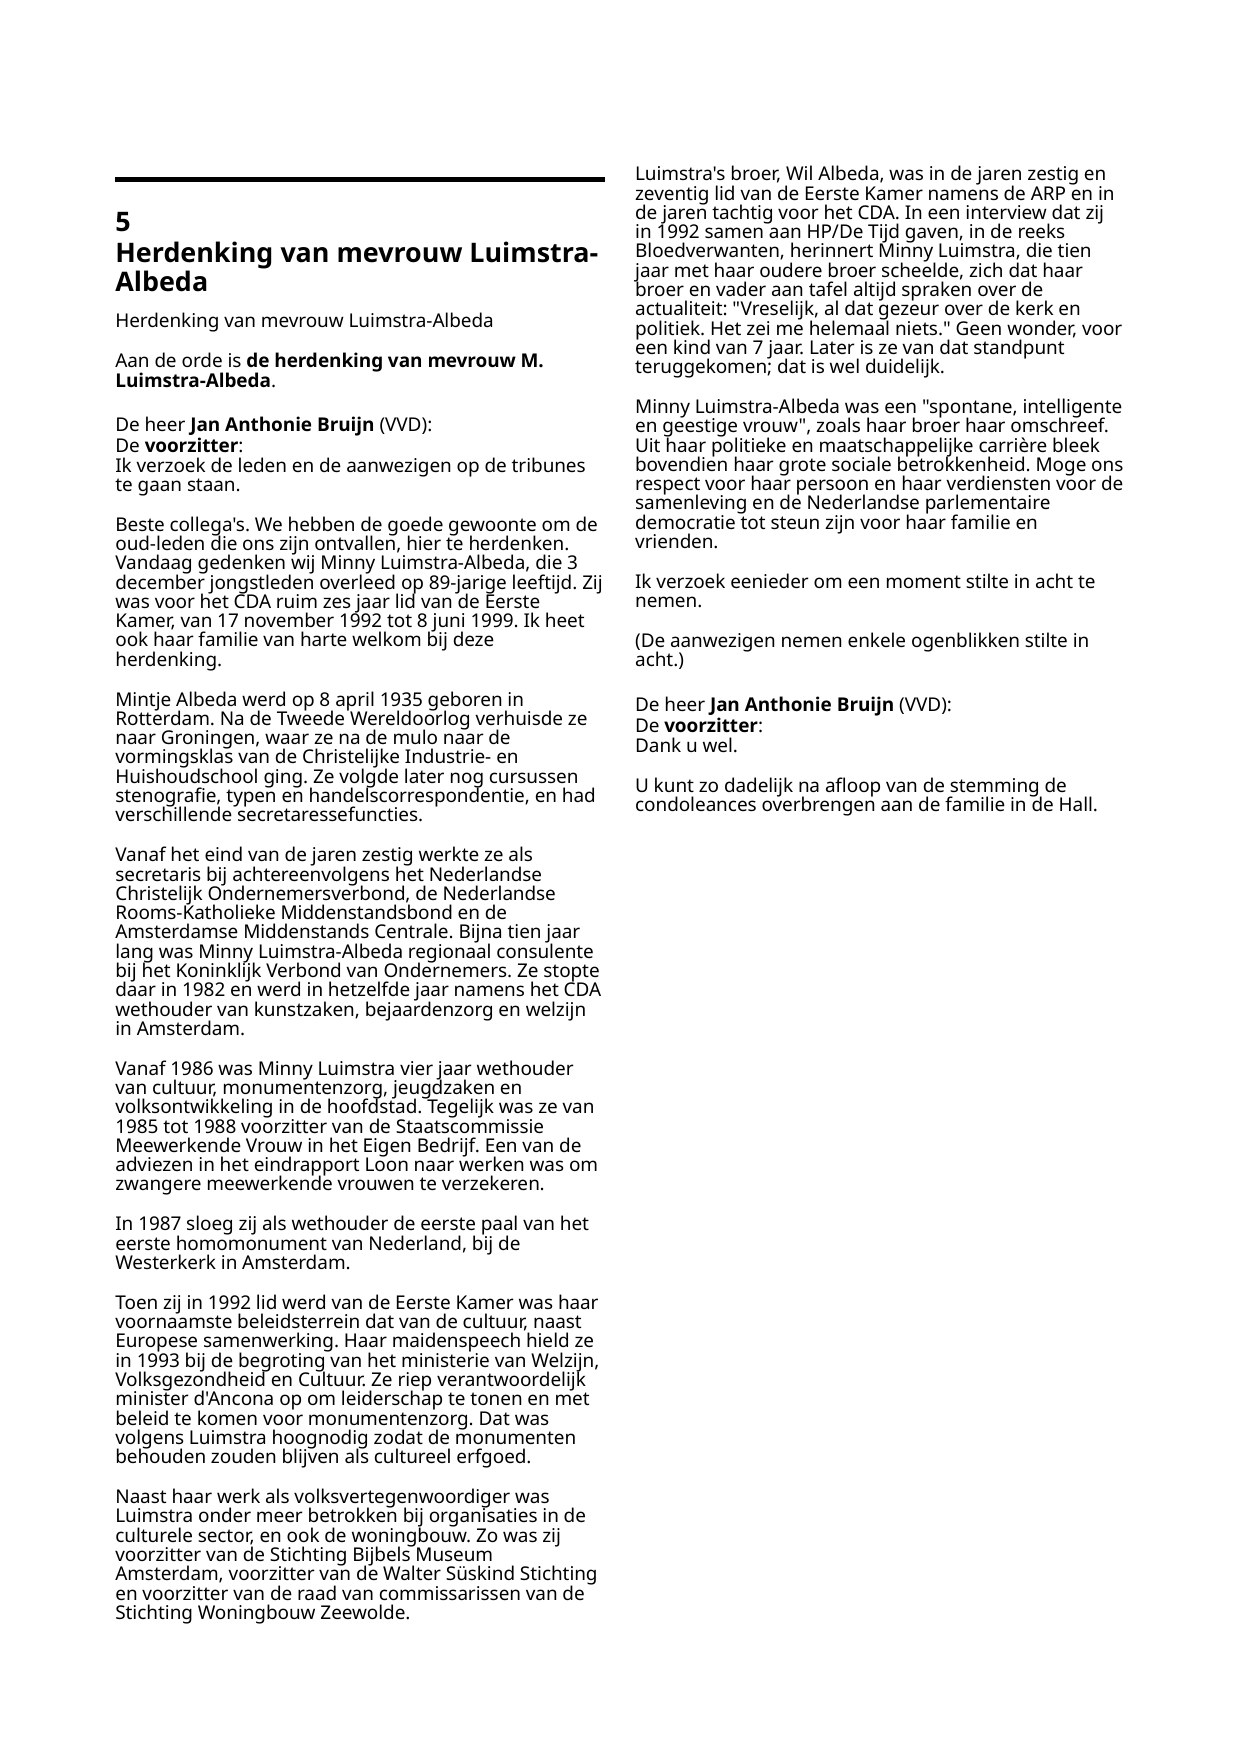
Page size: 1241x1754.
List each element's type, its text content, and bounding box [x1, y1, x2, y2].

text De heer Jan Anthonie Bruijn (VVD): [635, 692, 1125, 717]
text U kunt zo dadelijk na afloop van de stemming de condoleances overbrengen aan de familie in de Hall. [635, 777, 1125, 815]
text Aan de orde is de herdenking van mevrouw M. Luimstra-Albeda. [115, 352, 605, 391]
text Dank u wel. [635, 737, 1125, 756]
text Toen zij in 1992 lid werd van de Eerste Kamer was haar voornaamste beleidsterrein dat van de cultuur, naast Europese samenwerking. Haar maidenspeech hield ze in 1993 bij de begroting van het ministerie van Welzijn, Volksgezondheid en Cultuur. Ze riep verantwoordelijk minister d'Ancona op om leiderschap te tonen en met beleid te komen voor monumentenzorg. Dat was volgens Luimstra hoognodig zodat de monumenten behouden zouden blijven als cultureel erfgoed. [115, 1294, 605, 1467]
text In 1987 sloeg zij als wethouder de eerste paal van het eerste homomonument van Nederland, bij de Westerkerk in Amsterdam. [115, 1215, 605, 1273]
text Minny Luimstra-Albeda was een "spontane, intelligente en geestige vrouw", zoals haar broer haar omschreef. Uit haar politieke en maatschappelijke carrière bleek bovendien haar grote sociale betrokkenheid. Moge ons respect voor haar persoon en haar verdiensten voor de samenleving en de Nederlandse parlementaire democratie tot steun zijn voor haar familie en vrienden. [635, 398, 1125, 552]
text Naast haar werk als volksvertegenwoordiger was Luimstra onder meer betrokken bij organisaties in de culturele sector, en ook de woningbouw. Zo was zij voorzitter van de Stichting Bijbels Museum Amsterdam, voorzitter van de Walter Süskind Stichting en voorzitter van de raad van commissarissen van de Stichting Woningbouw Zeewolde. [115, 1488, 605, 1623]
text De voorzitter: [115, 437, 605, 457]
text 5 [115, 203, 605, 239]
text Herdenking van mevrouw Luimstra-Albeda [115, 239, 605, 312]
text De heer Jan Anthonie Bruijn (VVD): [115, 412, 605, 437]
text De voorzitter: [635, 717, 1125, 737]
text (De aanwezigen nemen enkele ogenblikken stilte in acht.) [635, 632, 1125, 671]
text Vanaf 1986 was Minny Luimstra vier jaar wethouder van cultuur, monumentenzorg, jeugdzaken en volksontwikkeling in de hoofdstad. Tegelijk was ze van 1985 tot 1988 voorzitter van de Staatscommissie Meewerkende Vrouw in het Eigen Bedrijf. Een van de adviezen in het eindrapport Loon naar werken was om zwangere meewerkende vrouwen te verzekeren. [115, 1060, 605, 1195]
text Ik verzoek eenieder om een moment stilte in acht te nemen. [635, 573, 1125, 611]
text Ik verzoek de leden en de aanwezigen op de tribunes te gaan staan. [115, 457, 605, 495]
text Beste collega's. We hebben de goede gewoonte om de oud-leden die ons zijn ontvallen, hier te herdenken. Vandaag gedenken wij Minny Luimstra-Albeda, die 3 december jongstleden overleed op 89-jarige leeftijd. Zij was voor het CDA ruim zes jaar lid van de Eerste Kamer, van 17 november 1992 tot 8 juni 1999. Ik heet ook haar familie van harte welkom bij deze herdenking. [115, 516, 605, 670]
text Mintje Albeda werd op 8 april 1935 geboren in Rotterdam. Na de Tweede Wereldoorlog verhuisde ze naar Groningen, waar ze na de mulo naar de vormingsklas van de Christelijke Industrie- en Huishoudschool ging. Ze volgde later nog cursussen stenografie, typen en handelscorrespondentie, en had verschillende secretaressefuncties. [115, 691, 605, 826]
text Vanaf het eind van de jaren zestig werkte ze als secretaris bij achtereenvolgens het Nederlandse Christelijk Ondernemersverbond, de Nederlandse Rooms-Katholieke Middenstandsbond en de Amsterdamse Middenstands Centrale. Bijna tien jaar lang was Minny Luimstra-Albeda regionaal consulente bij het Koninklijk Verbond van Ondernemers. Ze stopte daar in 1982 en werd in hetzelfde jaar namens het CDA wethouder van kunstzaken, bejaardenzorg en welzijn in Amsterdam. [115, 846, 605, 1039]
text Herdenking van mevrouw Luimstra-Albeda [115, 312, 605, 332]
text Luimstra's broer, Wil Albeda, was in de jaren zestig en zeventig lid van de Eerste Kamer namens de ARP en in de jaren tachtig voor het CDA. In een interview dat zij in 1992 samen aan HP/De Tijd gaven, in de reeks Bloedverwanten, herinnert Minny Luimstra, die tien jaar met haar oudere broer scheelde, zich dat haar broer en vader aan tafel altijd spraken over de actualiteit: "Vreselijk, al dat gezeur over de kerk en politiek. Het zei me helemaal niets." Geen wonder, voor een kind van 7 jaar. Later is ze van dat standpunt teruggekomen; dat is wel duidelijk. [635, 165, 1125, 377]
